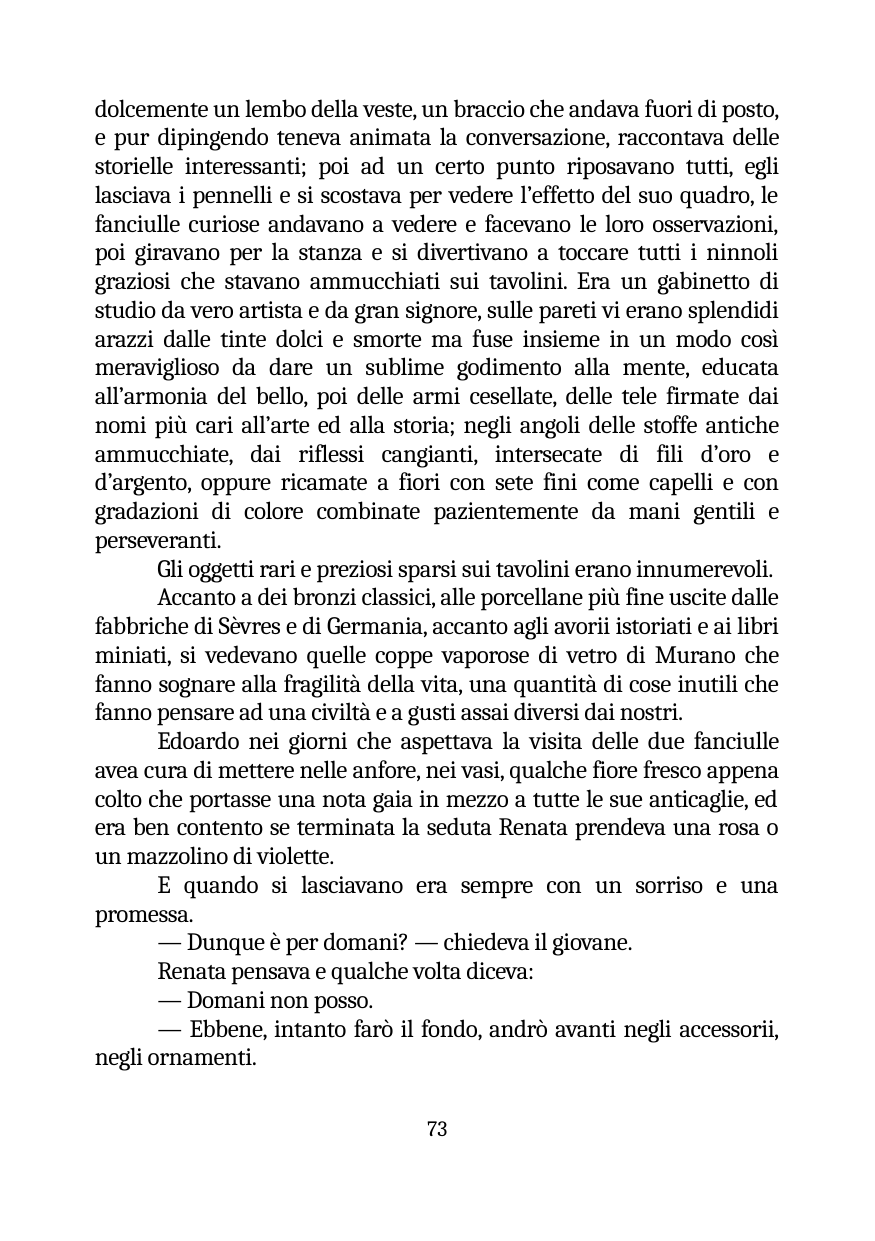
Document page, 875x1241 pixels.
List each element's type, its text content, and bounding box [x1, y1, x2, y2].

text Renata pensava e qualche volta diceva: [94, 957, 779, 986]
text Gli oggetti rari e preziosi sparsi sui tavolini erano innumerevoli. [94, 554, 779, 583]
text — Ebbene, intanto farò il fondo, andrò avanti negli accessorii, negli ornamenti. [94, 1014, 779, 1072]
text Accanto a dei bronzi classici, alle porcellane più fine uscite dalle fabbriche di Sèvres e di Germania, accanto agli avorii istoriati e ai libri miniati, si vedevano quelle coppe vaporose di vetro di Murano che fanno sognare alla fragilità della vita, una quantità di cose inutili che fanno pensare ad una civiltà e a gusti assai diversi dai nostri. [94, 583, 779, 727]
text — Dunque è per domani? — chiedeva il giovane. [94, 928, 779, 957]
text Edoardo nei giorni che aspettava la visita delle due fanciulle avea cura di mettere nelle anfore, nei vasi, qualche fiore fresco appena colto che portasse una nota gaia in mezzo a tutte le sue anticaglie, ed era ben contento se terminata la seduta Renata prendeva una rosa o un mazzolino di violette. [94, 727, 779, 871]
text — Domani non posso. [94, 986, 779, 1014]
text dolcemente un lembo della veste, un braccio che andava fuori di posto, e pur dipingendo teneva animata la conversazione, raccontava delle storielle interessanti; poi ad un certo punto riposavano tutti, egli lasciava i pennelli e si scostava per vedere l’effetto del suo quadro, le fanciulle curiose andavano a vedere e facevano le loro osservazioni, poi giravano per la stanza e si divertivano a toccare tutti i ninnoli graziosi che stavano ammucchiati sui tavolini. Era un gabinetto di studio da vero artista e da gran signore, sulle pareti vi erano splendidi arazzi dalle tinte dolci e smorte ma fuse insieme in un modo così meraviglioso da dare un sublime godimento alla mente, educata all’armonia del bello, poi delle armi cesellate, delle tele firmate dai nomi più cari all’arte ed alla storia; negli angoli delle stoffe antiche ammucchiate, dai riflessi cangianti, intersecate di fili d’oro e d’argento, oppure ricamate a fiori con sete fini come capelli e con gradazioni di colore combinate pazientemente da mani gentili e perseveranti. [94, 94, 779, 554]
text E quando si lasciavano era sempre con un sorriso e una promessa. [94, 871, 779, 928]
